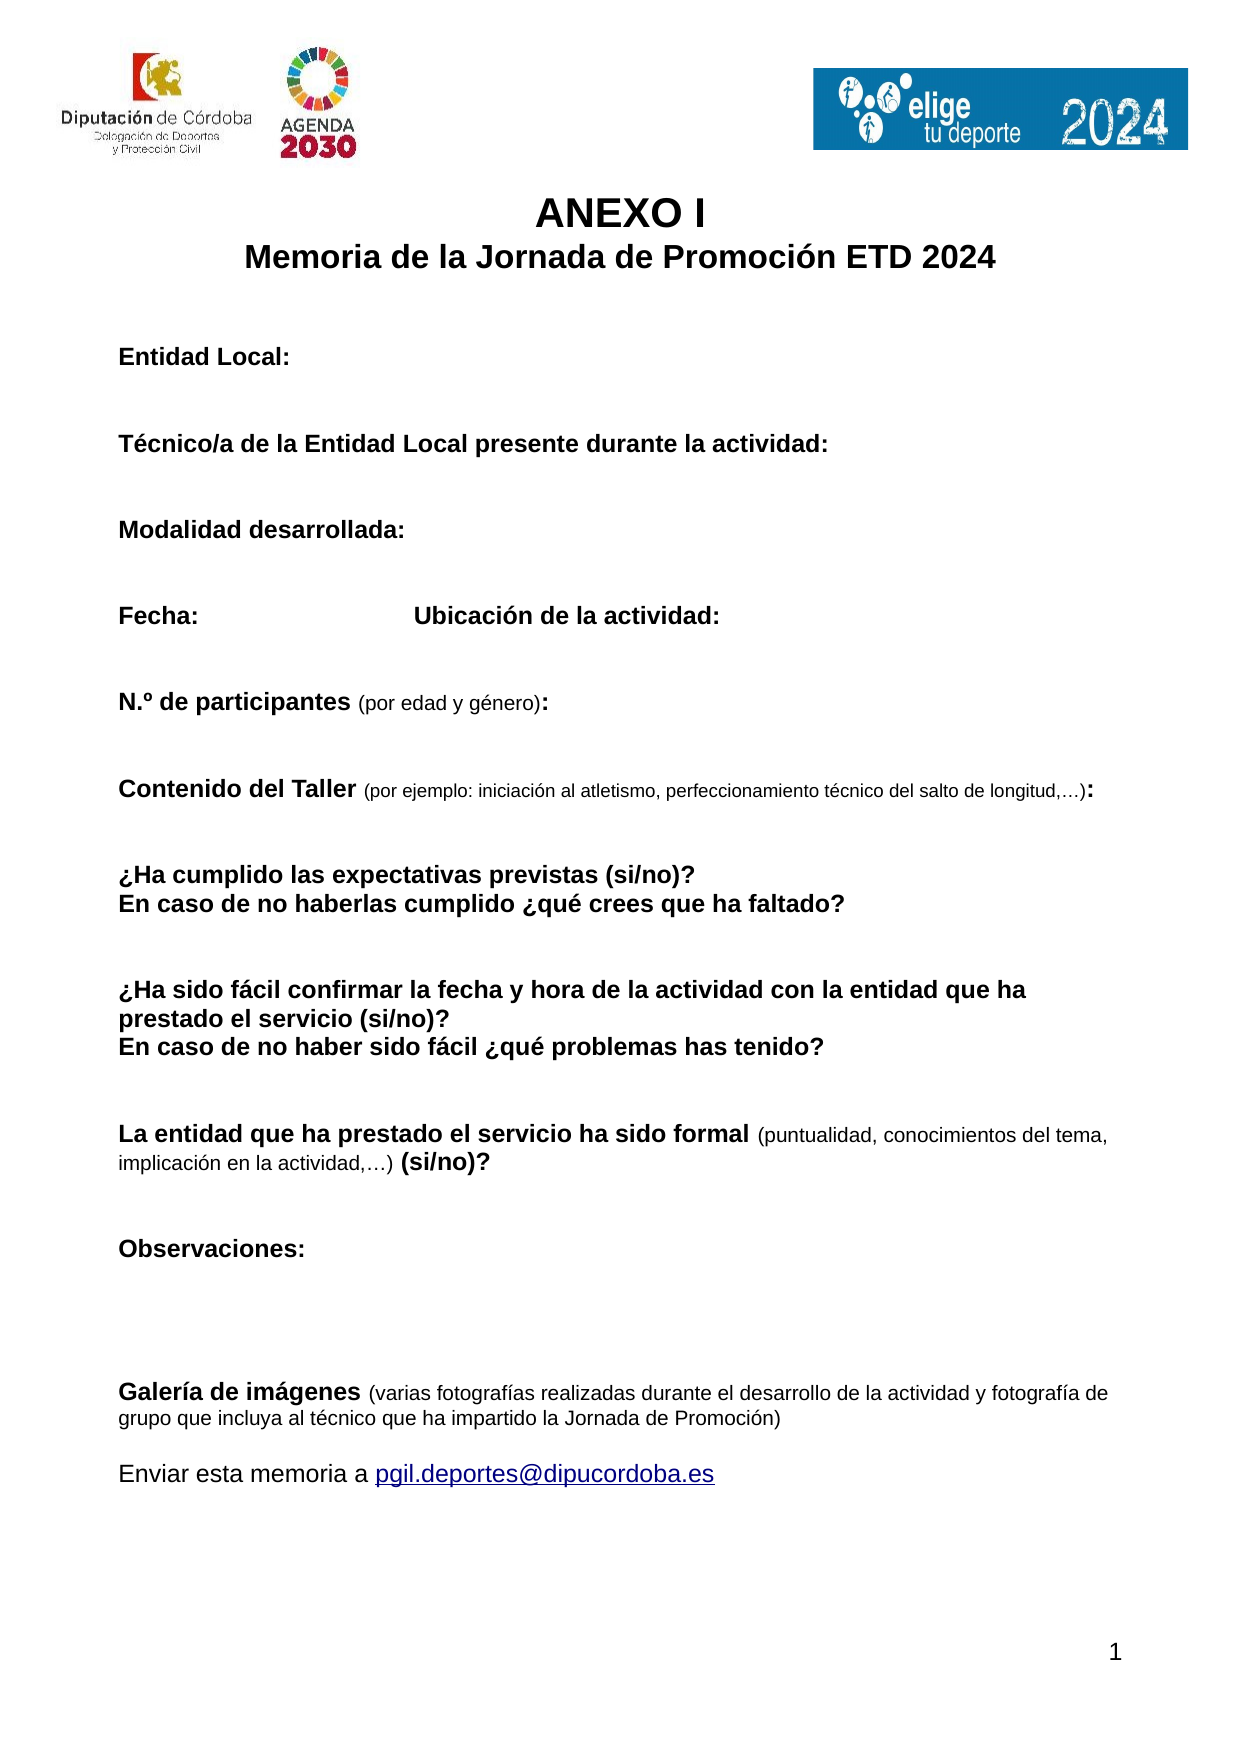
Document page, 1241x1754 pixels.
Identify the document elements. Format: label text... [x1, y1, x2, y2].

subtitle ANEXO I [118, 189, 1122, 237]
text Galería de imágenes (varias fotografías realizadas durante el desarrollo de la actividad y fotografía de grupo que incluya al técnico que ha impartido la Jornada de Promoción) [118, 1377, 1122, 1430]
picture [1089, 99, 1113, 145]
text Entidad Local: [118, 342, 1122, 371]
text ¿Ha sido fácil confirmar la fecha y hora de la actividad con la entidad que ha prestado el servicio (si/no)? [118, 975, 1122, 1032]
picture [1062, 99, 1087, 145]
text Técnico/a de la Entidad Local presente durante la actividad: [118, 428, 1122, 457]
picture [899, 73, 912, 89]
text Modalidad desarrollada: [118, 515, 1122, 543]
picture [940, 98, 970, 126]
picture [925, 121, 943, 143]
text La entidad que ha prestado el servicio ha sido formal (puntualidad, conocimientos del tema, implicación en la actividad,…) (si/no)? [118, 1118, 1122, 1176]
text Fecha: Ubicación de la actividad: [118, 601, 1122, 630]
text Observaciones: [118, 1233, 1122, 1262]
text N.º de participantes (por edad y género): [118, 687, 1122, 716]
text Enviar esta memoria a pgil.deportes@dipucordoba.es [118, 1459, 1122, 1487]
picture [932, 91, 939, 118]
picture [925, 91, 929, 118]
picture [1115, 98, 1140, 146]
picture [1010, 127, 1020, 143]
text Contenido del Taller (por ejemplo: iniciación al atletismo, perfeccionamiento técnico del salto de longitud,…): [118, 773, 1122, 802]
picture [859, 82, 900, 143]
text ¿Ha cumplido las expectativas previstas (si/no)? [118, 860, 1122, 888]
text En caso de no haber sido fácil ¿qué problemas has tenido? [118, 1032, 1122, 1061]
picture [839, 77, 863, 108]
picture [909, 96, 923, 119]
picture [853, 110, 859, 118]
picture [949, 122, 1008, 148]
text En caso de no haberlas cumplido ¿qué crees que ha faltado? [118, 888, 1122, 917]
picture [1144, 99, 1168, 145]
text Memoria de la Jornada de Promoción ETD 2024 [118, 237, 1122, 275]
picture [56, 37, 367, 168]
